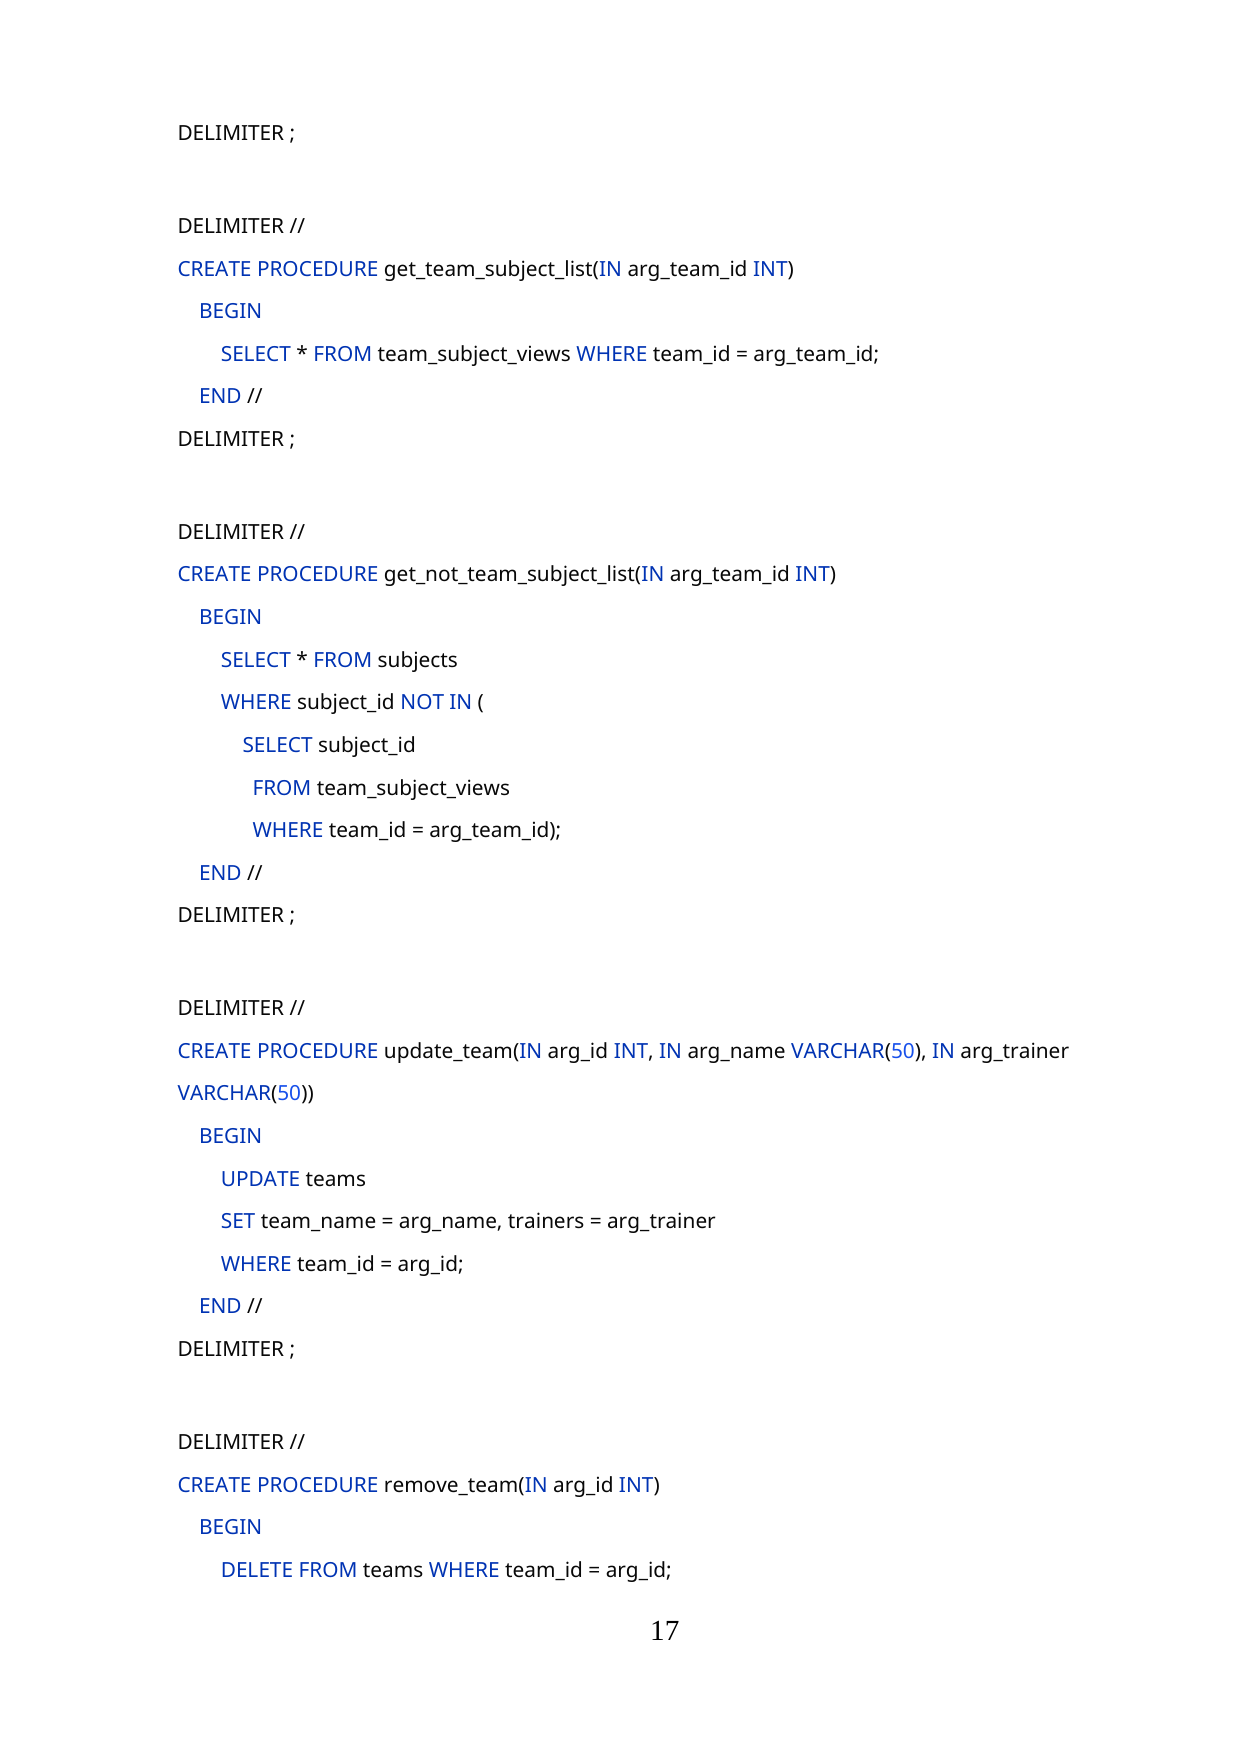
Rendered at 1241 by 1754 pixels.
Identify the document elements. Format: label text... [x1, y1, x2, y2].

text DELIMITER ; DELIMITER // CREATE PROCEDURE get_team_subject_list(IN arg_team_id INT) BEGIN SELECT * FROM team_subject_views WHERE team_id = arg_team_id; END // DELIMITER ; DELIMITER // CREATE PROCEDURE get_not_team_subject_list(IN arg_team_id INT) BEGIN SELECT * FROM subjects WHERE subject_id NOT IN ( SELECT subject_id FROM team_subject_views WHERE team_id = arg_team_id); END // DELIMITER ; DELIMITER // CREATE PROCEDURE update_team(IN arg_id INT, IN arg_name VARCHAR(50), IN arg_trainer VARCHAR(50)) BEGIN UPDATE teams SET team_name = arg_name, trainers = arg_trainer WHERE team_id = arg_id; END // DELIMITER ; DELIMITER // CREATE PROCEDURE remove_team(IN arg_id INT) BEGIN DELETE FROM teams WHERE team_id = arg_id; [177, 118, 1152, 1583]
